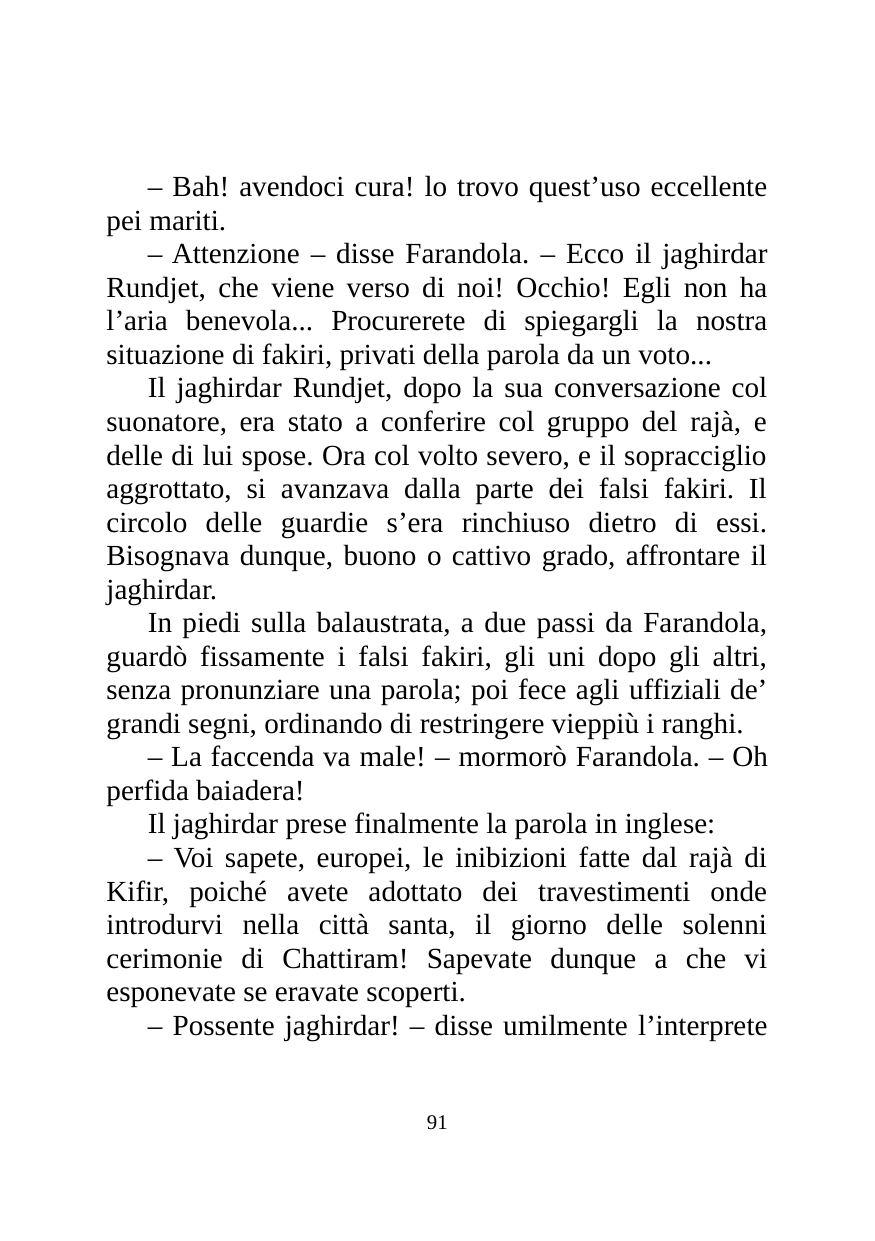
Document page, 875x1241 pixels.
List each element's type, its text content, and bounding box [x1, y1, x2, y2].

text In piedi sulla balaustrata, a due passi da Farandola, guardò fissamente i falsi fakiri, gli uni dopo gli altri, senza pronunziare una parola; poi fece agli uffiziali de’ grandi segni, ordinando di restringere vieppiù i ranghi. [106, 605, 768, 739]
text ‒ Attenzione ‒ disse Farandola. ‒ Ecco il jaghirdar Rundjet, che viene verso di noi! Occhio! Egli non ha l’aria benevola... Procurerete di spiegargli la nostra situazione di fakiri, privati della parola da un voto... [106, 236, 768, 371]
text ‒ Voi sapete, europei, le inibizioni fatte dal rajà di Kifir, poiché avete adottato dei travestimenti onde introdurvi nella città santa, il giorno delle solenni cerimonie di Chattiram! Sapevate dunque a che vi esponevate se eravate scoperti. [106, 840, 768, 1008]
text ‒ Possente jaghirdar! – disse umilmente l’interprete [106, 1008, 768, 1041]
text ‒ Bah! avendoci cura! lo trovo quest’uso eccellente pei mariti. [106, 169, 768, 236]
text Il jaghirdar prese finalmente la parola in inglese: [106, 807, 768, 840]
text Il jaghirdar Rundjet, dopo la sua conversazione col suonatore, era stato a conferire col gruppo del rajà, e delle di lui spose. Ora col volto severo, e il sopracciglio aggrottato, si avanzava dalla parte dei falsi fakiri. Il circolo delle guardie s’era rinchiuso dietro di essi. Bisognava dunque, buono o cattivo grado, affrontare il jaghirdar. [106, 371, 768, 605]
text ‒ La faccenda va male! ‒ mormorò Farandola. ‒ Oh perfida baiadera! [106, 739, 768, 807]
